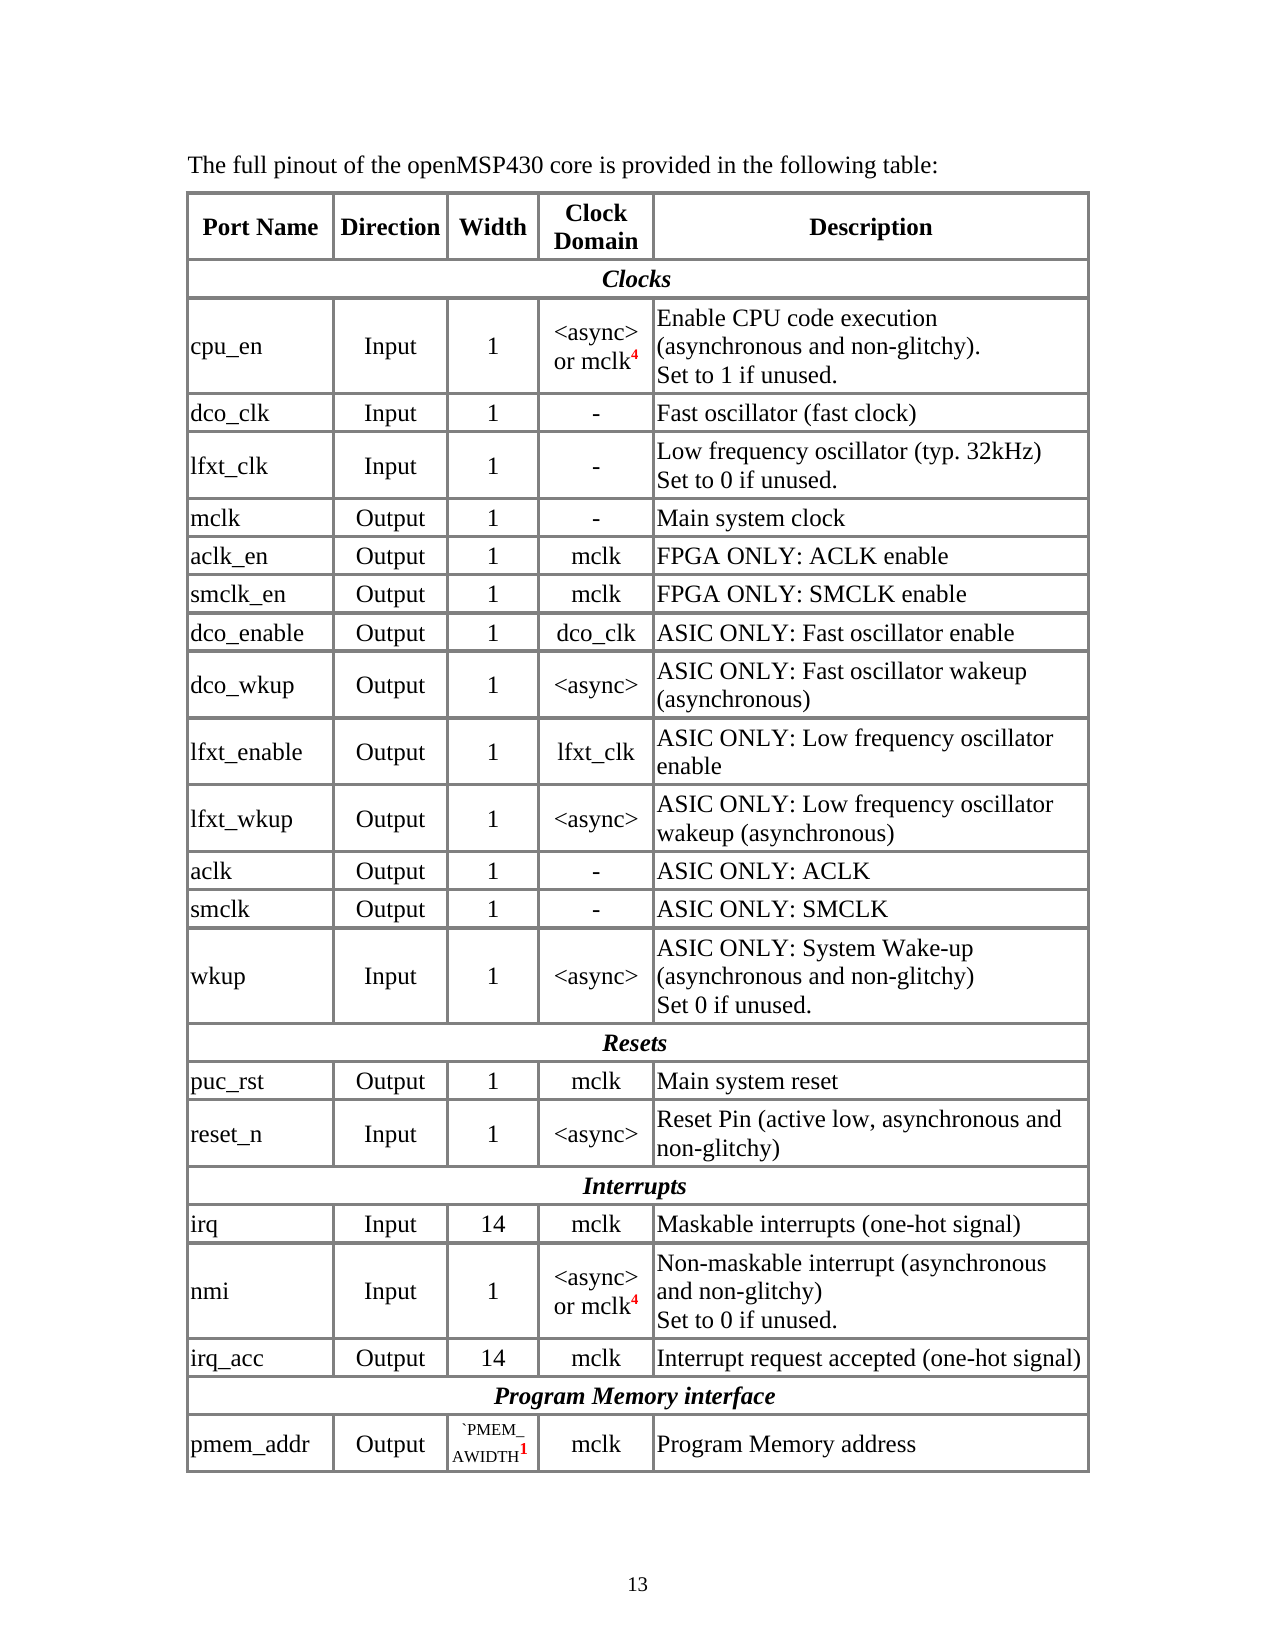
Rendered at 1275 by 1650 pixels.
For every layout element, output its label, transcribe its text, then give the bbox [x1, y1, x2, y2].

table_cell 1 [449, 653, 537, 716]
table_cell dco_clk [540, 615, 652, 649]
table_cell FPGA ONLY: ACLK enable [655, 538, 1087, 573]
table_cell - [540, 500, 652, 535]
table_cell Output [335, 786, 446, 850]
table_cell 1 [449, 433, 537, 497]
table_cell 1 [449, 576, 537, 611]
table_cell Main system reset [655, 1063, 1087, 1098]
table_cell Main system clock [655, 500, 1087, 535]
table_header Direction [335, 195, 446, 258]
table_cell ASIC ONLY: Fast oscillator enable [655, 615, 1087, 649]
table_cell lfxt_clk [189, 433, 332, 497]
table_cell mclk [189, 500, 332, 535]
table_cell Interrupt request accepted (one-hot signal) [655, 1340, 1087, 1375]
table_cell Non-maskable interrupt (asynchronous and non-glitchy) Set to 0 if unused. [655, 1245, 1087, 1337]
table_cell ASIC ONLY: Low frequency oscillator wakeup (asynchronous) [655, 786, 1087, 850]
table_header Description [655, 195, 1087, 258]
table_cell 1 [449, 891, 537, 926]
table_cell Input [335, 433, 446, 497]
table_cell lfxt_wkup [189, 786, 332, 850]
table_cell 1 [449, 300, 537, 392]
table_cell Interrupts [189, 1168, 1087, 1203]
table_cell Output [335, 538, 446, 573]
table_cell irq [189, 1206, 332, 1241]
table_cell puc_rst [189, 1063, 332, 1098]
table_cell Output [335, 720, 446, 783]
table_cell lfxt_clk [540, 720, 652, 783]
table_cell Output [335, 653, 446, 716]
table_cell aclk_en [189, 538, 332, 573]
table_cell mclk [540, 1416, 652, 1470]
table_cell 1 [449, 720, 537, 783]
table_cell Reset Pin (active low, asynchronous and non-glitchy) [655, 1101, 1087, 1165]
table_cell Output [335, 576, 446, 611]
table_cell ASIC ONLY: Fast oscillator wakeup (asynchronous) [655, 653, 1087, 716]
table_cell 1 [449, 930, 537, 1022]
table_cell cpu_en [189, 300, 332, 392]
table_cell <async> or mclk4 [540, 300, 652, 392]
table_header Clock Domain [540, 195, 652, 258]
table_cell Output [335, 615, 446, 649]
table_cell ASIC ONLY: Low frequency oscillator enable [655, 720, 1087, 783]
table_cell - [540, 395, 652, 430]
table_cell nmi [189, 1245, 332, 1337]
table_cell Program Memory interface [189, 1378, 1087, 1413]
table_cell Output [335, 1416, 446, 1470]
table_cell mclk [540, 1340, 652, 1375]
table_cell mclk [540, 1206, 652, 1241]
table_cell dco_clk [189, 395, 332, 430]
table_cell ASIC ONLY: ACLK [655, 853, 1087, 888]
table_cell mclk [540, 538, 652, 573]
table_cell 1 [449, 395, 537, 430]
table_cell 1 [449, 538, 537, 573]
table_cell - [540, 891, 652, 926]
table_cell Output [335, 500, 446, 535]
table_cell 1 [449, 1063, 537, 1098]
table_cell Clocks [189, 261, 1087, 296]
table_cell <async> [540, 930, 652, 1022]
table_cell Output [335, 1063, 446, 1098]
table_cell smclk_en [189, 576, 332, 611]
table_cell Input [335, 1206, 446, 1241]
table_cell - [540, 433, 652, 497]
table_cell Output [335, 891, 446, 926]
table_cell smclk [189, 891, 332, 926]
table_cell ASIC ONLY: System Wake-up (asynchronous and non-glitchy) Set 0 if unused. [655, 930, 1087, 1022]
table_cell <async> or mclk4 [540, 1245, 652, 1337]
table_cell reset_n [189, 1101, 332, 1165]
table_cell Low frequency oscillator (typ. 32kHz) Set to 0 if unused. [655, 433, 1087, 497]
table_cell Fast oscillator (fast clock) [655, 395, 1087, 430]
table_cell <async> [540, 786, 652, 850]
table_cell Maskable interrupts (one-hot signal) [655, 1206, 1087, 1241]
table_cell mclk [540, 1063, 652, 1098]
table_cell 14 [449, 1206, 537, 1241]
table_cell Resets [189, 1025, 1087, 1060]
table_cell - [540, 853, 652, 888]
table_cell 1 [449, 615, 537, 649]
table_cell dco_wkup [189, 653, 332, 716]
table_cell `PMEM_ AWIDTH1 [449, 1416, 537, 1470]
table_cell <async> [540, 1101, 652, 1165]
table_cell aclk [189, 853, 332, 888]
table_cell Input [335, 1101, 446, 1165]
table_cell Input [335, 930, 446, 1022]
table_cell Input [335, 395, 446, 430]
table_cell irq_acc [189, 1340, 332, 1375]
text The full pinout of the openMSP430 core is provided in the following table: [187, 150, 1088, 179]
table_cell Input [335, 300, 446, 392]
table_cell 1 [449, 1101, 537, 1165]
table_cell pmem_addr [189, 1416, 332, 1470]
table_cell wkup [189, 930, 332, 1022]
table_cell 1 [449, 786, 537, 850]
table_header Port Name [189, 195, 332, 258]
table_cell 1 [449, 500, 537, 535]
table_cell <async> [540, 653, 652, 716]
table_cell 1 [449, 853, 537, 888]
table_cell Input [335, 1245, 446, 1337]
table_cell ASIC ONLY: SMCLK [655, 891, 1087, 926]
table_cell FPGA ONLY: SMCLK enable [655, 576, 1087, 611]
table_cell lfxt_enable [189, 720, 332, 783]
table_cell Output [335, 853, 446, 888]
table_cell 1 [449, 1245, 537, 1337]
table_cell dco_enable [189, 615, 332, 649]
table_header Width [449, 195, 537, 258]
table_cell Enable CPU code execution (asynchronous and non-glitchy). Set to 1 if unused. [655, 300, 1087, 392]
table_cell 14 [449, 1340, 537, 1375]
table_cell Program Memory address [655, 1416, 1087, 1470]
table_cell Output [335, 1340, 446, 1375]
table_cell mclk [540, 576, 652, 611]
